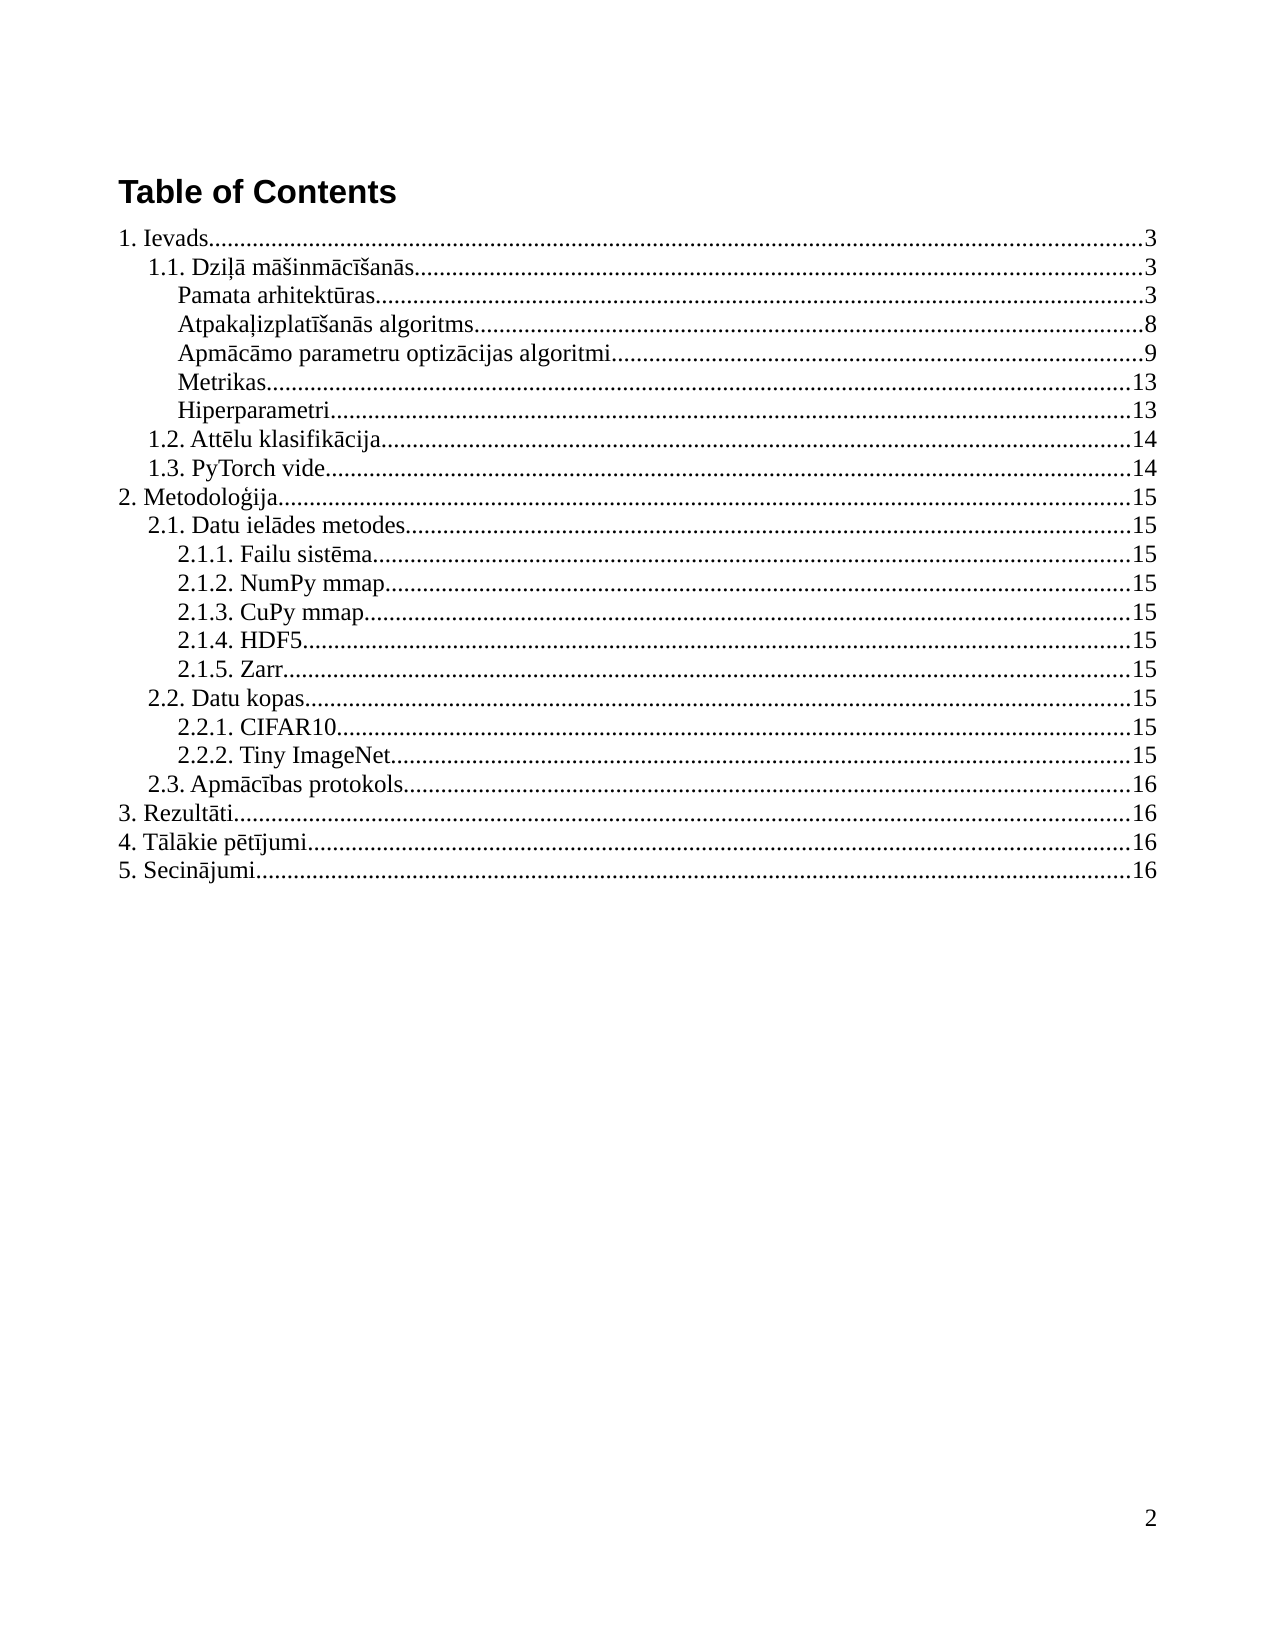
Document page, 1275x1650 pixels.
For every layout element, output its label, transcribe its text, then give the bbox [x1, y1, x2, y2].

text 1.1. Dziļā māšinmācīšanās 3 [148, 252, 1157, 280]
text 2.3. Apmācības protokols 16 [148, 769, 1157, 798]
text 2.1.2. NumPy mmap 15 [177, 568, 1157, 597]
text 2.1.4. HDF5 15 [177, 625, 1157, 654]
text 1.2. Attēlu klasifikācija 14 [148, 424, 1157, 453]
text Apmācāmo parametru optizācijas algoritmi 9 [177, 338, 1157, 367]
text Metrikas 13 [177, 367, 1157, 395]
text 2.2.2. Tiny ImageNet 15 [177, 740, 1157, 769]
text 2.1.3. CuPy mmap 15 [177, 597, 1157, 625]
text Atpakaļizplatīšanās algoritms 8 [177, 309, 1157, 338]
text 2. Metodoloģija 15 [118, 482, 1157, 510]
text 4. Tālākie pētījumi 16 [118, 827, 1157, 855]
text 2.2. Datu kopas 15 [148, 683, 1157, 712]
text 1.3. PyTorch vide 14 [148, 453, 1157, 482]
text Pamata arhitektūras 3 [177, 280, 1157, 309]
text 1. Ievads 3 [118, 223, 1157, 252]
text 2.1.1. Failu sistēma 15 [177, 539, 1157, 568]
text 5. Secinājumi 16 [118, 855, 1157, 884]
text Hiperparametri 13 [177, 395, 1157, 424]
text 2.2.1. CIFAR10 15 [177, 712, 1157, 740]
text 3. Rezultāti 16 [118, 798, 1157, 827]
text 2.1. Datu ielādes metodes 15 [148, 510, 1157, 539]
text 2.1.5. Zarr 15 [177, 654, 1157, 683]
subtitle Table of Contents [118, 172, 1157, 210]
